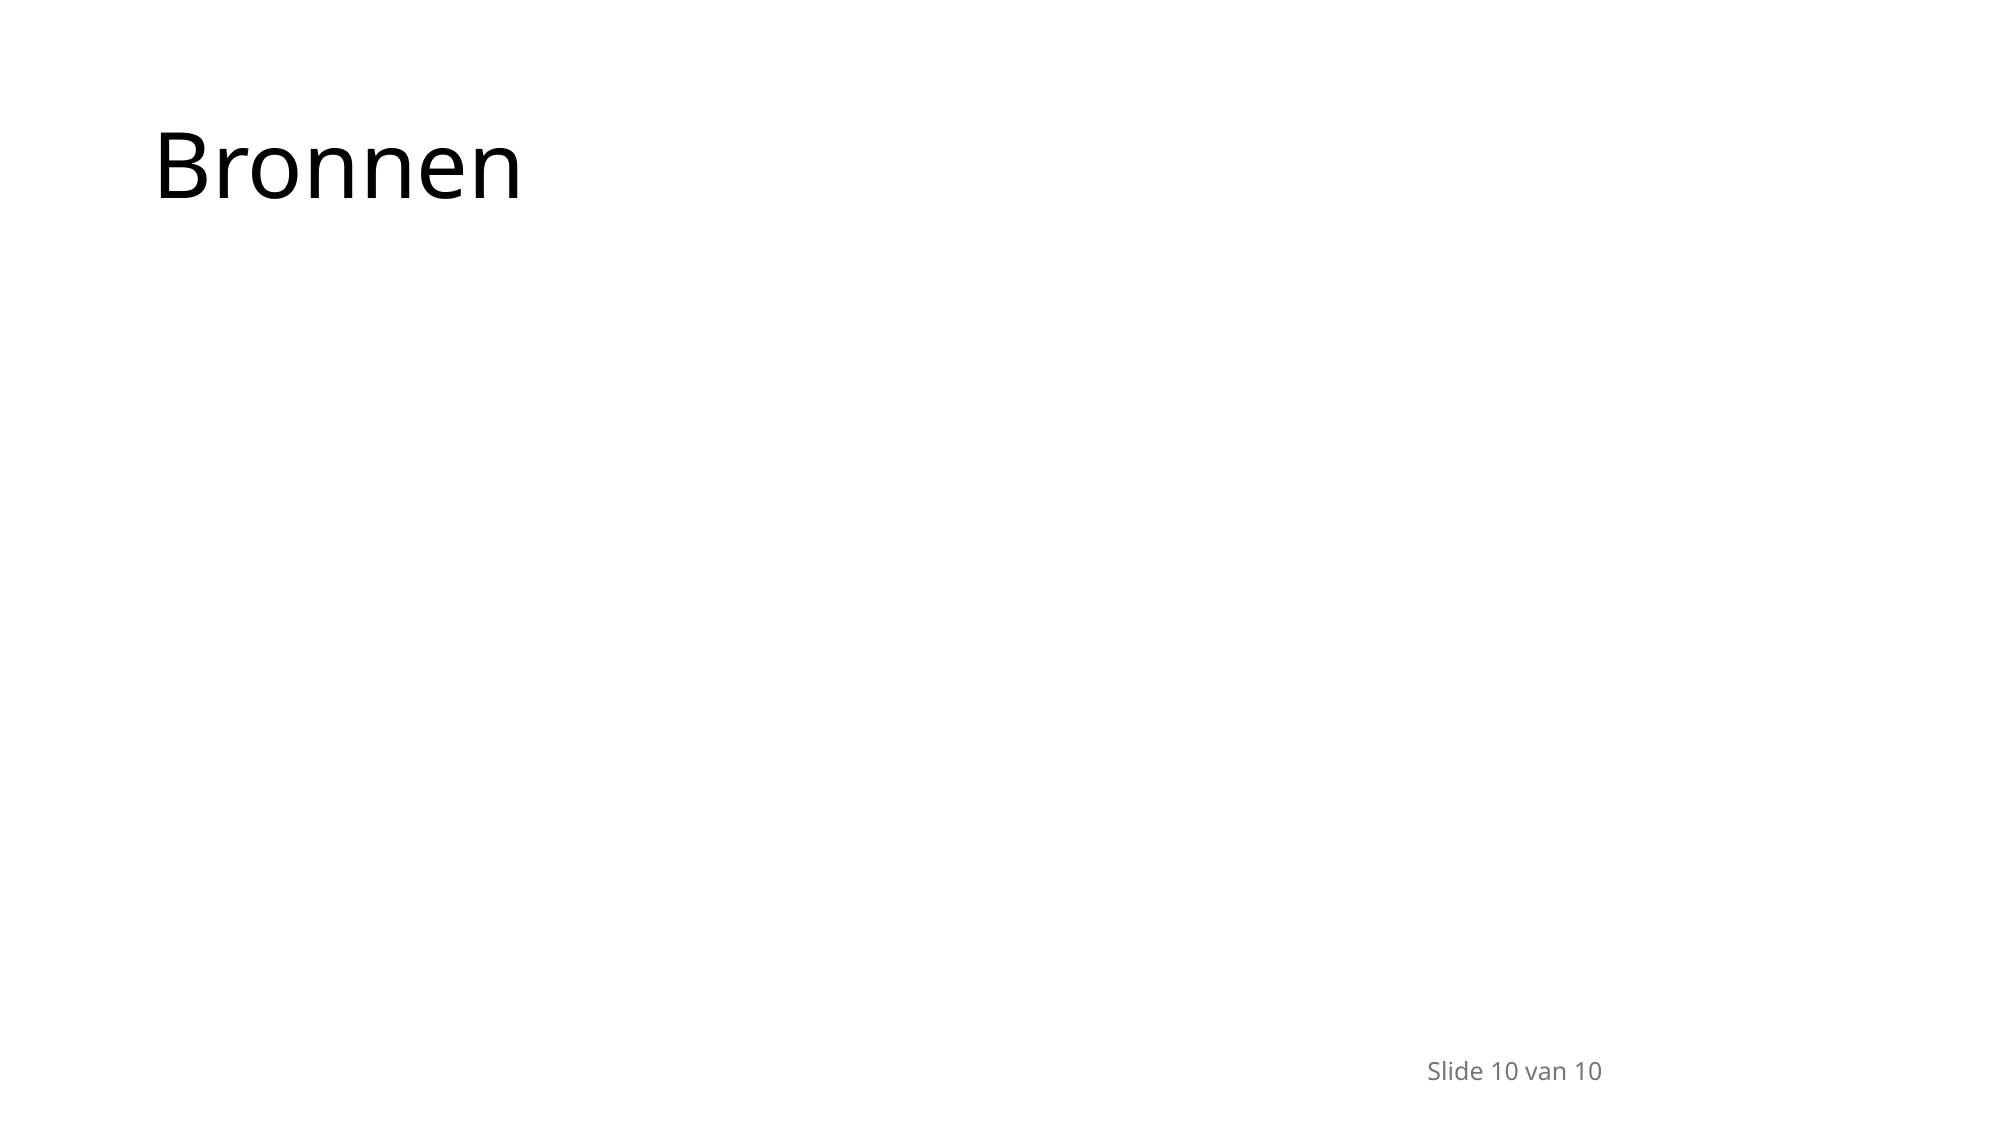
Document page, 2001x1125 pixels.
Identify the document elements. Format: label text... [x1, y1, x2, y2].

text_box Slide ‹nr.› van 10 [1412, 1042, 1863, 1103]
title Bronnen [137, 59, 1863, 278]
